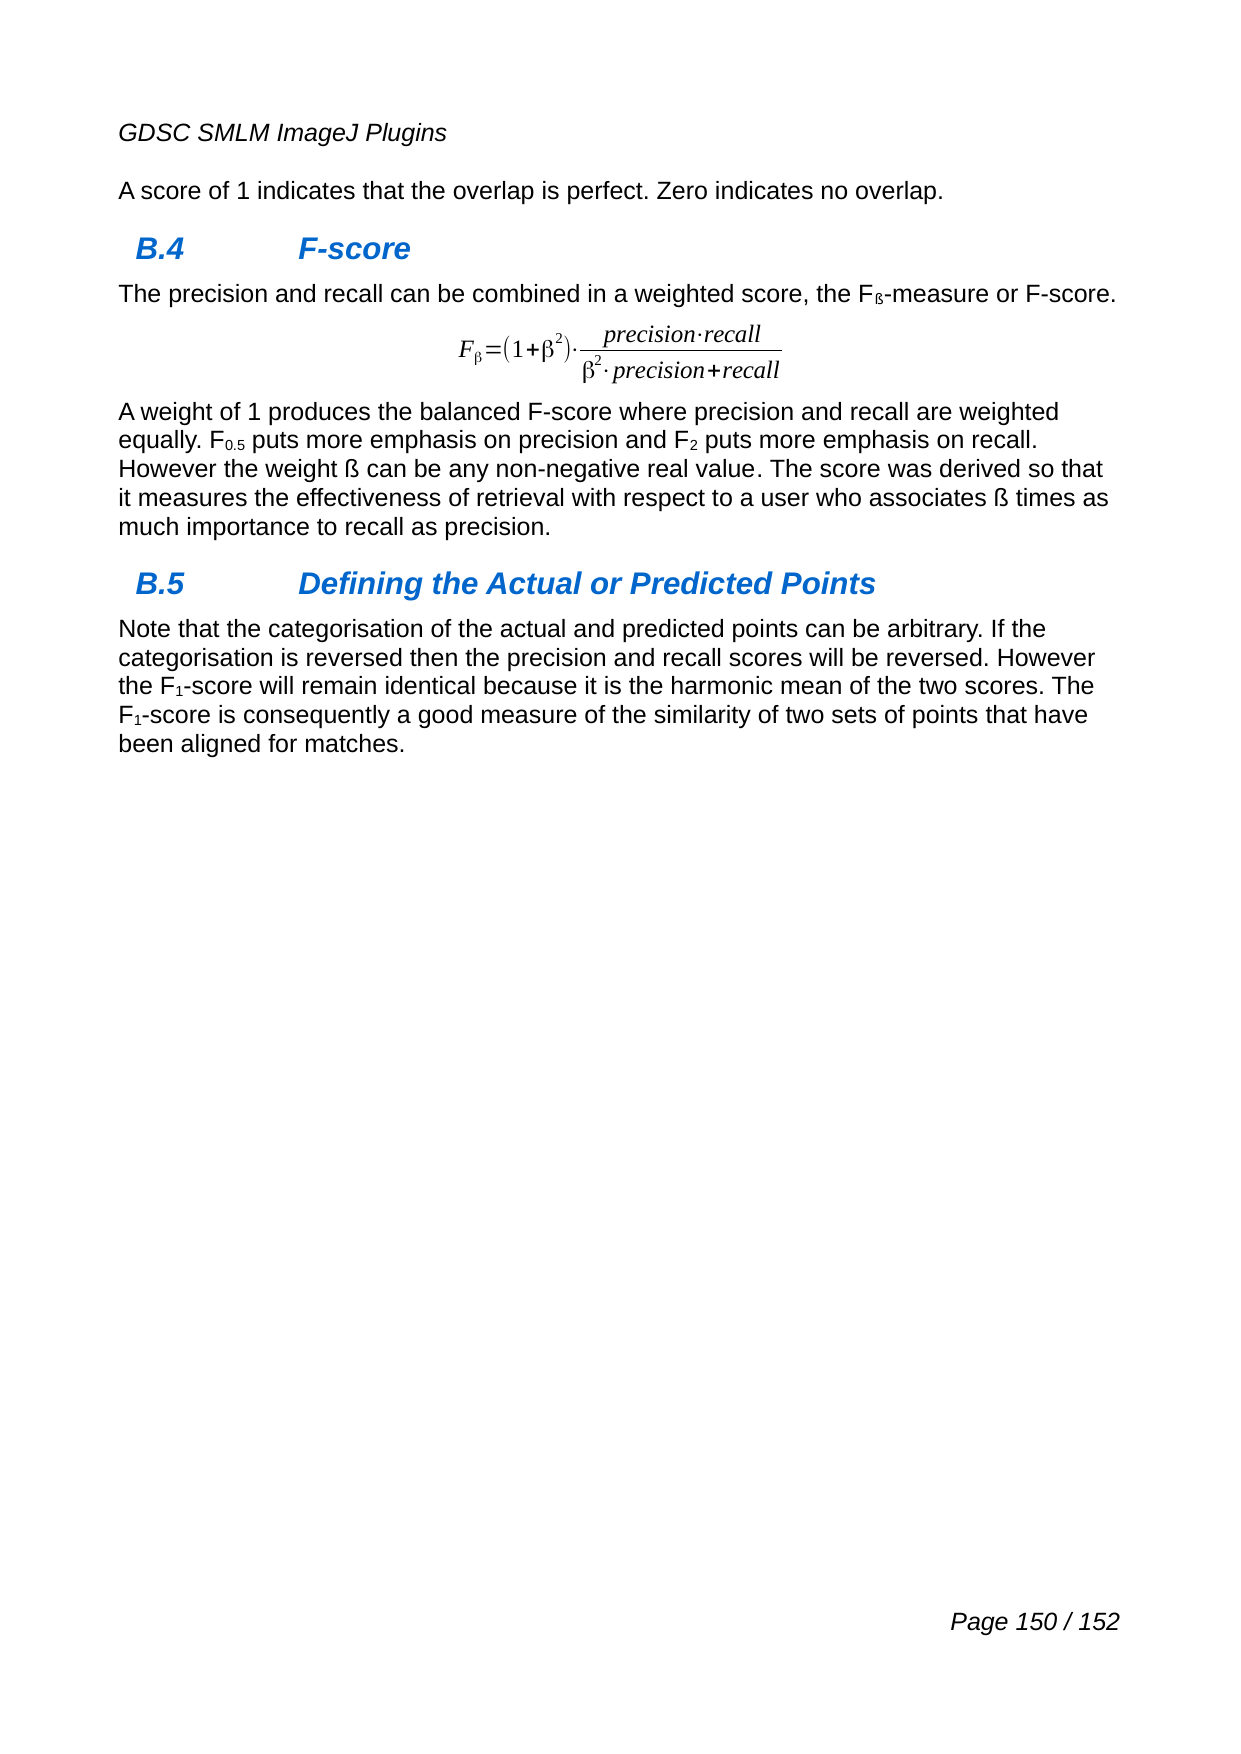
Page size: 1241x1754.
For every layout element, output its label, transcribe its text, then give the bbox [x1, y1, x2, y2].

subtitle Defining the Actual or Predicted Points [118, 565, 1122, 601]
subtitle F-score [118, 230, 1122, 266]
text A score of 1 indicates that the overlap is perfect. Zero indicates no overlap. [118, 176, 1122, 205]
text A weight of 1 produces the balanced F-score where precision and recall are weighted equally. F0.5 puts more emphasis on precision and F2 puts more emphasis on recall. However the weight ß can be any non-negative real value. The score was derived so that it measures the effectiveness of retrieval with respect to a user who associates ß times as much importance to recall as precision. [118, 397, 1122, 540]
text The precision and recall can be combined in a weighted score, the Fß-measure or F-score. [118, 278, 1122, 308]
text Note that the categorisation of the actual and predicted points can be arbitrary. If the categorisation is reversed then the precision and recall scores will be reversed. However the F1-score will remain identical because it is the harmonic mean of the two scores. The F1-score is consequently a good measure of the similarity of two sets of points that have been aligned for matches. [118, 614, 1122, 757]
